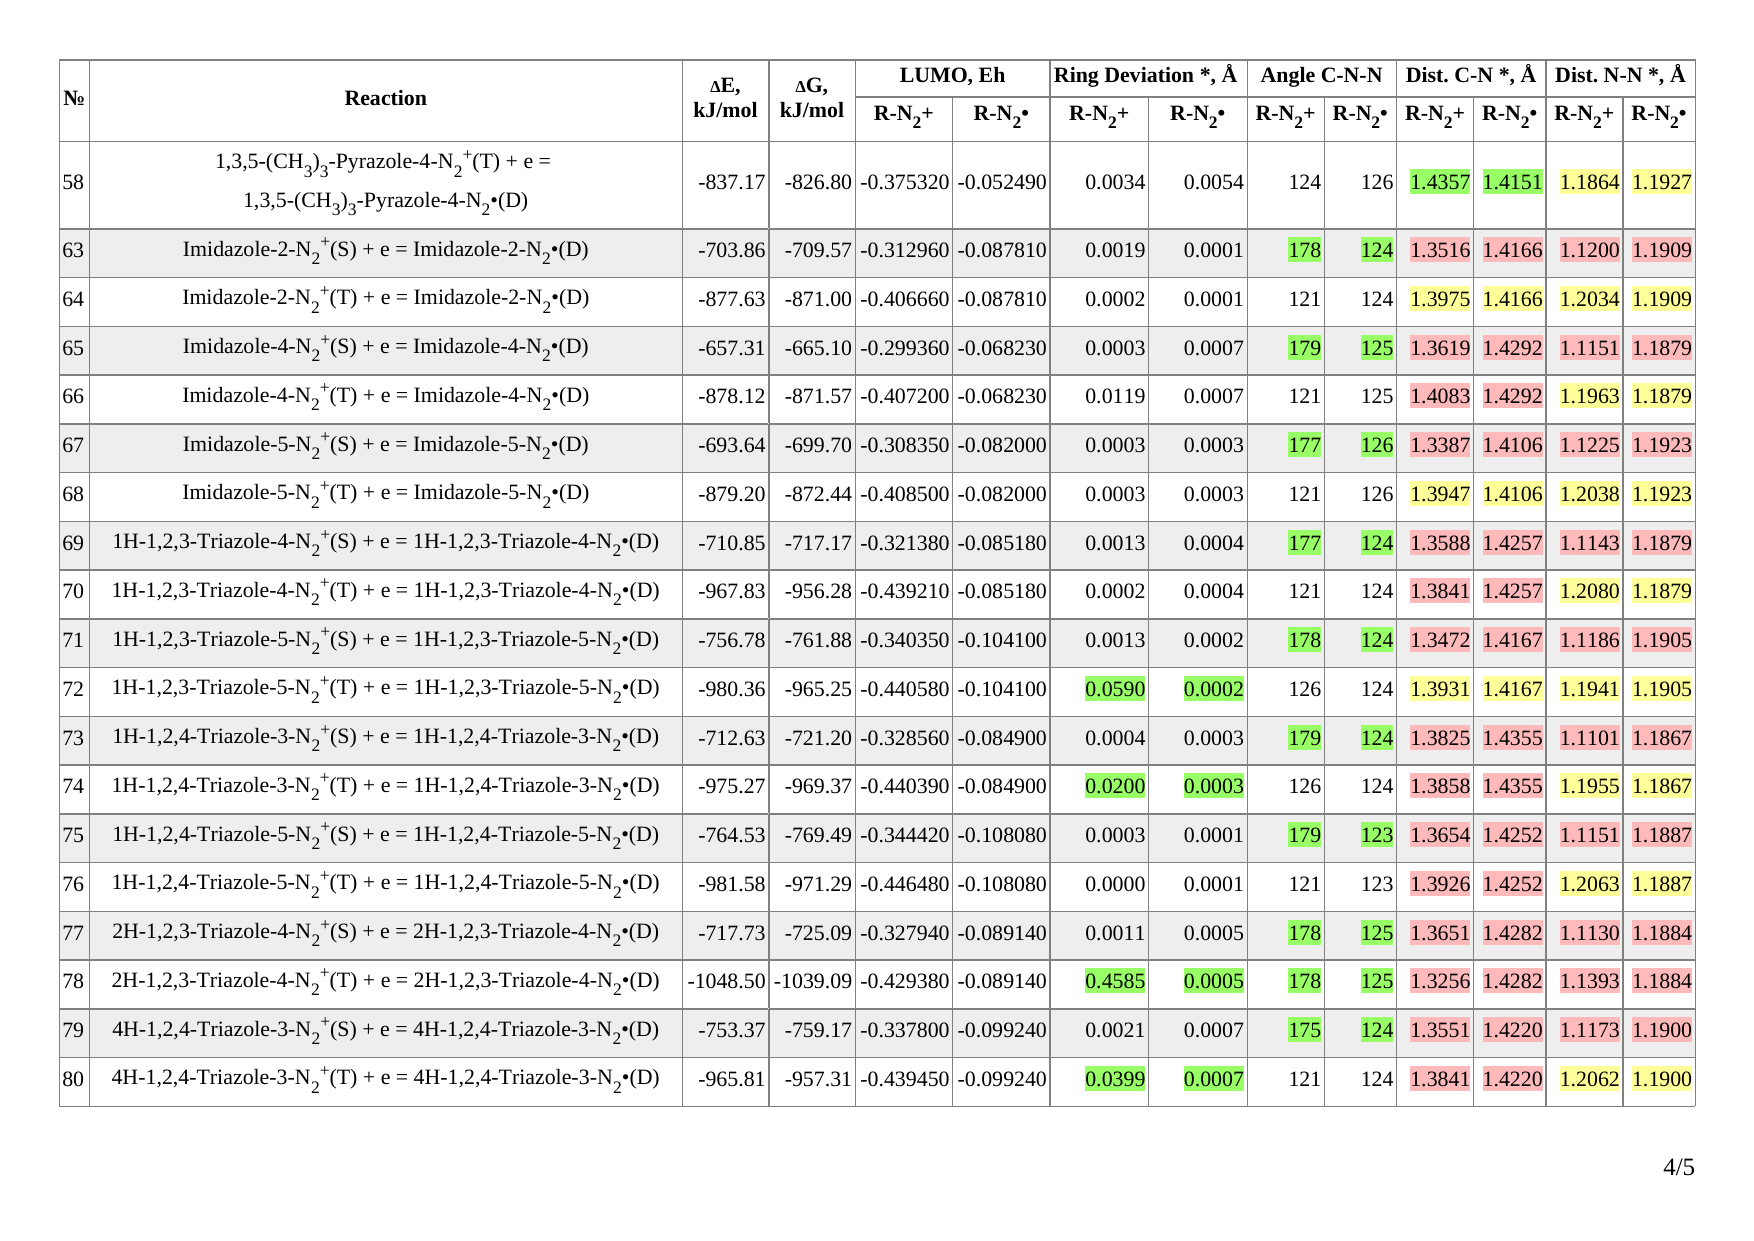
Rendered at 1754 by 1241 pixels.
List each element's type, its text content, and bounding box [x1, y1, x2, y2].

table_cell 1.1864 [1547, 142, 1622, 228]
table_cell 1H-1,2,4-Triazole-5-N2+(T) + e = 1H-1,2,4-Triazole-5-N2•(D) [90, 863, 682, 911]
table_cell -717.73 [683, 912, 768, 959]
table_cell 0.0119 [1051, 376, 1148, 423]
table_cell 1.4355 [1474, 717, 1545, 764]
table_cell 2H-1,2,3-Triazole-4-N2+(S) + e = 2H-1,2,3-Triazole-4-N2•(D) [90, 912, 682, 959]
table_cell -0.340350 [856, 620, 952, 667]
table_cell 1.1923 [1624, 425, 1695, 472]
table_cell 1H-1,2,4-Triazole-3-N2+(T) + e = 1H-1,2,4-Triazole-3-N2•(D) [90, 766, 682, 813]
table_cell 0.0399 [1051, 1058, 1148, 1106]
table_cell -0.406660 [856, 278, 952, 326]
table_cell -0.089140 [953, 912, 1049, 959]
table_cell -0.085180 [953, 571, 1049, 618]
table_cell -0.084900 [953, 766, 1049, 813]
table_cell 72 [60, 668, 89, 716]
table_cell -0.299360 [856, 327, 952, 374]
table_cell 65 [60, 327, 89, 374]
table_cell R-N2+ [1397, 98, 1473, 141]
table_cell 1.4292 [1474, 376, 1545, 423]
table_cell -0.085180 [953, 522, 1049, 569]
table_cell -709.57 [770, 230, 855, 277]
table_cell 124 [1248, 142, 1324, 228]
table_cell 121 [1248, 473, 1324, 521]
table_cell 1H-1,2,3-Triazole-5-N2+(T) + e = 1H-1,2,3-Triazole-5-N2•(D) [90, 668, 682, 716]
table_cell 126 [1248, 766, 1324, 813]
table_cell 1.2063 [1547, 863, 1622, 911]
table_cell 124 [1325, 717, 1396, 764]
table_cell 1.4166 [1474, 278, 1545, 326]
table_cell 73 [60, 717, 89, 764]
table_header Reaction [90, 61, 682, 141]
table_cell -0.408500 [856, 473, 952, 521]
table_cell 121 [1248, 1058, 1324, 1106]
table_cell -693.64 [683, 425, 768, 472]
table_cell 125 [1325, 376, 1396, 423]
table_cell 1.2062 [1547, 1058, 1622, 1106]
table_cell 126 [1325, 425, 1396, 472]
table_cell -975.27 [683, 766, 768, 813]
table_cell -657.31 [683, 327, 768, 374]
table_cell -871.57 [770, 376, 855, 423]
table_cell Imidazole-4-N2+(T) + e = Imidazole-4-N2•(D) [90, 376, 682, 423]
table_cell -0.082000 [953, 473, 1049, 521]
table_cell 1.4106 [1474, 473, 1545, 521]
table_cell 0.0003 [1149, 766, 1247, 813]
table_cell 0.0003 [1051, 327, 1148, 374]
table_cell -0.344420 [856, 815, 952, 862]
table_cell -0.087810 [953, 278, 1049, 326]
table_cell 0.0007 [1149, 327, 1247, 374]
table_cell 0.0007 [1149, 1010, 1247, 1057]
table_cell 1.1879 [1624, 522, 1695, 569]
table_cell 1.1879 [1624, 327, 1695, 374]
table_cell 0.0003 [1051, 425, 1148, 472]
table_cell 0.0021 [1051, 1010, 1148, 1057]
table_cell -0.446480 [856, 863, 952, 911]
table_cell Imidazole-4-N2+(S) + e = Imidazole-4-N2•(D) [90, 327, 682, 374]
table_cell 1.1909 [1624, 278, 1695, 326]
table_cell -0.099240 [953, 1058, 1049, 1106]
table_cell 1.1151 [1547, 327, 1622, 374]
table_cell R-N2• [1624, 98, 1695, 141]
table_cell 1.1186 [1547, 620, 1622, 667]
table_cell 1.4220 [1474, 1058, 1545, 1106]
table_cell -753.37 [683, 1010, 768, 1057]
table_cell 1.1884 [1624, 961, 1695, 1008]
table_header Ring Deviation *, Å [1051, 61, 1247, 96]
table_cell 124 [1325, 1058, 1396, 1106]
table_cell 1.4252 [1474, 815, 1545, 862]
table_cell 179 [1248, 815, 1324, 862]
table_cell 178 [1248, 961, 1324, 1008]
table_cell -0.108080 [953, 863, 1049, 911]
table_header Angle C-N-N [1248, 61, 1396, 96]
table_cell 0.0004 [1149, 522, 1247, 569]
table_cell -0.082000 [953, 425, 1049, 472]
table_cell -710.85 [683, 522, 768, 569]
table_cell 1H-1,2,3-Triazole-5-N2+(S) + e = 1H-1,2,3-Triazole-5-N2•(D) [90, 620, 682, 667]
table_cell 124 [1325, 1010, 1396, 1057]
table_cell -721.20 [770, 717, 855, 764]
table_cell -0.089140 [953, 961, 1049, 1008]
table_cell -769.49 [770, 815, 855, 862]
table_cell -0.104100 [953, 620, 1049, 667]
table_cell 1.1905 [1624, 668, 1695, 716]
table_cell 1H-1,2,4-Triazole-5-N2+(S) + e = 1H-1,2,4-Triazole-5-N2•(D) [90, 815, 682, 862]
table_cell 1.3516 [1397, 230, 1473, 277]
table_cell 1H-1,2,3-Triazole-4-N2+(T) + e = 1H-1,2,3-Triazole-4-N2•(D) [90, 571, 682, 618]
table_cell -956.28 [770, 571, 855, 618]
table_cell R-N2• [1149, 98, 1247, 141]
table_cell 1.1151 [1547, 815, 1622, 862]
table_cell 0.0007 [1149, 376, 1247, 423]
table_header ∆G, kJ/mol [770, 61, 855, 141]
table_cell R-N2+ [856, 98, 952, 141]
table_cell 177 [1248, 425, 1324, 472]
table_cell 66 [60, 376, 89, 423]
table_cell 1.4106 [1474, 425, 1545, 472]
table_cell 75 [60, 815, 89, 862]
table_cell 1.3551 [1397, 1010, 1473, 1057]
table_cell 1.4167 [1474, 668, 1545, 716]
table_header LUMO, Eh [856, 61, 1049, 96]
table_cell -980.36 [683, 668, 768, 716]
table_cell -879.20 [683, 473, 768, 521]
table_cell R-N2+ [1051, 98, 1148, 141]
table_cell -712.63 [683, 717, 768, 764]
table_cell 0.0054 [1149, 142, 1247, 228]
table_cell 0.0007 [1149, 1058, 1247, 1106]
table_cell -0.439210 [856, 571, 952, 618]
table_cell 0.0004 [1051, 717, 1148, 764]
table_cell 126 [1325, 473, 1396, 521]
table_cell -0.108080 [953, 815, 1049, 862]
table_cell 125 [1325, 327, 1396, 374]
table_cell 1.4252 [1474, 863, 1545, 911]
table_cell 1.1887 [1624, 815, 1695, 862]
table_cell -1039.09 [770, 961, 855, 1008]
table_cell 1.2038 [1547, 473, 1622, 521]
table_cell R-N2• [1474, 98, 1545, 141]
table_cell -957.31 [770, 1058, 855, 1106]
table_cell -0.068230 [953, 327, 1049, 374]
table_cell -0.068230 [953, 376, 1049, 423]
table_cell -0.337800 [856, 1010, 952, 1057]
table_cell 1.1879 [1624, 376, 1695, 423]
table_cell 1.1900 [1624, 1010, 1695, 1057]
table_cell 1.4357 [1397, 142, 1473, 228]
table_cell 179 [1248, 327, 1324, 374]
table_cell 0.0002 [1051, 278, 1148, 326]
table_header № [60, 61, 89, 141]
table_cell -0.429380 [856, 961, 952, 1008]
table_cell 0.0005 [1149, 961, 1247, 1008]
table_cell 1.3858 [1397, 766, 1473, 813]
table_cell 77 [60, 912, 89, 959]
table_cell 0.0003 [1051, 815, 1148, 862]
table_cell 0.0001 [1149, 863, 1247, 911]
table_cell R-N2• [1325, 98, 1396, 141]
table_cell 68 [60, 473, 89, 521]
table_cell 123 [1325, 815, 1396, 862]
table_cell 1.3588 [1397, 522, 1473, 569]
table_cell -0.375320 [856, 142, 952, 228]
table_cell 0.0001 [1149, 278, 1247, 326]
table_cell 0.0003 [1149, 425, 1247, 472]
table_cell 126 [1325, 142, 1396, 228]
table_cell -764.53 [683, 815, 768, 862]
table_cell 1.1884 [1624, 912, 1695, 959]
table_cell 1.1963 [1547, 376, 1622, 423]
table_cell 1.4282 [1474, 961, 1545, 1008]
table_cell 1.4282 [1474, 912, 1545, 959]
table_cell Imidazole-5-N2+(S) + e = Imidazole-5-N2•(D) [90, 425, 682, 472]
table_cell 1.1923 [1624, 473, 1695, 521]
table_cell 1.3654 [1397, 815, 1473, 862]
table_cell 67 [60, 425, 89, 472]
table_cell -871.00 [770, 278, 855, 326]
table_cell -0.440580 [856, 668, 952, 716]
table_cell -665.10 [770, 327, 855, 374]
table_cell 1.3975 [1397, 278, 1473, 326]
table_cell 0.0003 [1051, 473, 1148, 521]
table_cell -0.327940 [856, 912, 952, 959]
table_cell -759.17 [770, 1010, 855, 1057]
table_cell R-N2• [953, 98, 1049, 141]
table_cell 1.2080 [1547, 571, 1622, 618]
table_cell 1.3926 [1397, 863, 1473, 911]
table_cell 1.3387 [1397, 425, 1473, 472]
table_cell -0.439450 [856, 1058, 952, 1106]
table_cell 0.0011 [1051, 912, 1148, 959]
table_cell -717.17 [770, 522, 855, 569]
table_cell -969.37 [770, 766, 855, 813]
table_cell -967.83 [683, 571, 768, 618]
table_cell -0.052490 [953, 142, 1049, 228]
table_cell -0.104100 [953, 668, 1049, 716]
table_cell 78 [60, 961, 89, 1008]
table_cell 0.0002 [1051, 571, 1148, 618]
table_cell 1,3,5-(CH3)3-Pyrazole-4-N2+(T) + e = 1,3,5-(CH3)3-Pyrazole-4-N2•(D) [90, 142, 682, 228]
table_cell 175 [1248, 1010, 1324, 1057]
table_cell -965.81 [683, 1058, 768, 1106]
table_cell 1.4083 [1397, 376, 1473, 423]
table_cell -0.084900 [953, 717, 1049, 764]
table_cell 178 [1248, 230, 1324, 277]
table_cell 1H-1,2,3-Triazole-4-N2+(S) + e = 1H-1,2,3-Triazole-4-N2•(D) [90, 522, 682, 569]
table_cell -965.25 [770, 668, 855, 716]
table_cell 76 [60, 863, 89, 911]
table_cell Imidazole-2-N2+(S) + e = Imidazole-2-N2•(D) [90, 230, 682, 277]
table_cell -872.44 [770, 473, 855, 521]
table_cell Imidazole-2-N2+(T) + e = Imidazole-2-N2•(D) [90, 278, 682, 326]
table_cell 1.1173 [1547, 1010, 1622, 1057]
table_header ∆E, kJ/mol [683, 61, 768, 141]
table_cell 1.3931 [1397, 668, 1473, 716]
table_cell -761.88 [770, 620, 855, 667]
table_cell -837.17 [683, 142, 768, 228]
table_cell 1.4151 [1474, 142, 1545, 228]
table_cell 1.1393 [1547, 961, 1622, 1008]
table_cell 121 [1248, 571, 1324, 618]
table_cell -971.29 [770, 863, 855, 911]
table_cell -0.440390 [856, 766, 952, 813]
table_cell 1.3841 [1397, 571, 1473, 618]
table_cell 1.1101 [1547, 717, 1622, 764]
table_cell 125 [1325, 961, 1396, 1008]
table_cell 1.1200 [1547, 230, 1622, 277]
table_cell -0.087810 [953, 230, 1049, 277]
table_cell 0.0002 [1149, 668, 1247, 716]
table_cell 1.3825 [1397, 717, 1473, 764]
table_cell 0.0001 [1149, 815, 1247, 862]
table_cell -877.63 [683, 278, 768, 326]
table_cell 121 [1248, 278, 1324, 326]
table_cell 1.1909 [1624, 230, 1695, 277]
table_cell 4H-1,2,4-Triazole-3-N2+(S) + e = 4H-1,2,4-Triazole-3-N2•(D) [90, 1010, 682, 1057]
table_cell 121 [1248, 863, 1324, 911]
table_cell -699.70 [770, 425, 855, 472]
table_cell -1048.50 [683, 961, 768, 1008]
table_cell 71 [60, 620, 89, 667]
table_cell 70 [60, 571, 89, 618]
table_cell -878.12 [683, 376, 768, 423]
table_cell 1.1905 [1624, 620, 1695, 667]
table_cell 124 [1325, 766, 1396, 813]
table_cell 74 [60, 766, 89, 813]
table_cell 1.4355 [1474, 766, 1545, 813]
table_cell 124 [1325, 522, 1396, 569]
table_cell 178 [1248, 912, 1324, 959]
table_cell 1.1225 [1547, 425, 1622, 472]
table_cell 126 [1248, 668, 1324, 716]
table_cell -0.321380 [856, 522, 952, 569]
table_cell 63 [60, 230, 89, 277]
table_cell 1.1941 [1547, 668, 1622, 716]
table_cell -0.312960 [856, 230, 952, 277]
table_cell 0.0003 [1149, 473, 1247, 521]
table_cell 0.0200 [1051, 766, 1148, 813]
table_cell 1.4257 [1474, 522, 1545, 569]
table_cell 0.4585 [1051, 961, 1148, 1008]
table_cell 0.0590 [1051, 668, 1148, 716]
table_cell 1.1143 [1547, 522, 1622, 569]
table_cell 58 [60, 142, 89, 228]
table_cell 1.1900 [1624, 1058, 1695, 1106]
table_cell 121 [1248, 376, 1324, 423]
table_cell 1.3651 [1397, 912, 1473, 959]
table_cell 1.3256 [1397, 961, 1473, 1008]
table_cell 1.4167 [1474, 620, 1545, 667]
table_cell Imidazole-5-N2+(T) + e = Imidazole-5-N2•(D) [90, 473, 682, 521]
table_cell 1.4166 [1474, 230, 1545, 277]
table_cell 0.0004 [1149, 571, 1247, 618]
table_cell 125 [1325, 912, 1396, 959]
table_cell 1.4292 [1474, 327, 1545, 374]
table_cell -756.78 [683, 620, 768, 667]
table_cell -826.80 [770, 142, 855, 228]
table_cell 0.0013 [1051, 620, 1148, 667]
table_cell 177 [1248, 522, 1324, 569]
table_cell 179 [1248, 717, 1324, 764]
table_cell 0.0013 [1051, 522, 1148, 569]
table_header Dist. N-N *, Å [1547, 61, 1695, 96]
table_cell R-N2+ [1248, 98, 1324, 141]
table_cell -0.407200 [856, 376, 952, 423]
table_cell 80 [60, 1058, 89, 1106]
table_cell 1H-1,2,4-Triazole-3-N2+(S) + e = 1H-1,2,4-Triazole-3-N2•(D) [90, 717, 682, 764]
table_cell -0.328560 [856, 717, 952, 764]
table_cell 4H-1,2,4-Triazole-3-N2+(T) + e = 4H-1,2,4-Triazole-3-N2•(D) [90, 1058, 682, 1106]
table_cell 1.1879 [1624, 571, 1695, 618]
table_cell 0.0003 [1149, 717, 1247, 764]
table_cell 1.1955 [1547, 766, 1622, 813]
table_cell 79 [60, 1010, 89, 1057]
table_cell -981.58 [683, 863, 768, 911]
table_cell 0.0005 [1149, 912, 1247, 959]
table_cell 123 [1325, 863, 1396, 911]
table_cell 1.3619 [1397, 327, 1473, 374]
table_cell 124 [1325, 571, 1396, 618]
table_cell 1.1130 [1547, 912, 1622, 959]
table_cell 178 [1248, 620, 1324, 667]
table_cell 1.4257 [1474, 571, 1545, 618]
table_cell 1.1867 [1624, 766, 1695, 813]
table_cell 1.4220 [1474, 1010, 1545, 1057]
table_cell 0.0000 [1051, 863, 1148, 911]
table_cell -725.09 [770, 912, 855, 959]
table_cell -703.86 [683, 230, 768, 277]
table_cell 1.1887 [1624, 863, 1695, 911]
table_cell R-N2+ [1547, 98, 1622, 141]
table_cell 1.2034 [1547, 278, 1622, 326]
table_cell 1.3947 [1397, 473, 1473, 521]
table_cell 1.3841 [1397, 1058, 1473, 1106]
table_cell 0.0034 [1051, 142, 1148, 228]
table_cell 1.1867 [1624, 717, 1695, 764]
table_cell 64 [60, 278, 89, 326]
table_cell 124 [1325, 668, 1396, 716]
table_cell -0.308350 [856, 425, 952, 472]
table_cell 1.1927 [1624, 142, 1695, 228]
table_cell 0.0002 [1149, 620, 1247, 667]
table_cell 124 [1325, 278, 1396, 326]
table_cell 69 [60, 522, 89, 569]
table_cell 0.0019 [1051, 230, 1148, 277]
table_cell 2H-1,2,3-Triazole-4-N2+(T) + e = 2H-1,2,3-Triazole-4-N2•(D) [90, 961, 682, 1008]
table_header Dist. C-N *, Å [1397, 61, 1545, 96]
table_cell 124 [1325, 230, 1396, 277]
table_cell 1.3472 [1397, 620, 1473, 667]
table_cell -0.099240 [953, 1010, 1049, 1057]
table_cell 0.0001 [1149, 230, 1247, 277]
table_cell 124 [1325, 620, 1396, 667]
